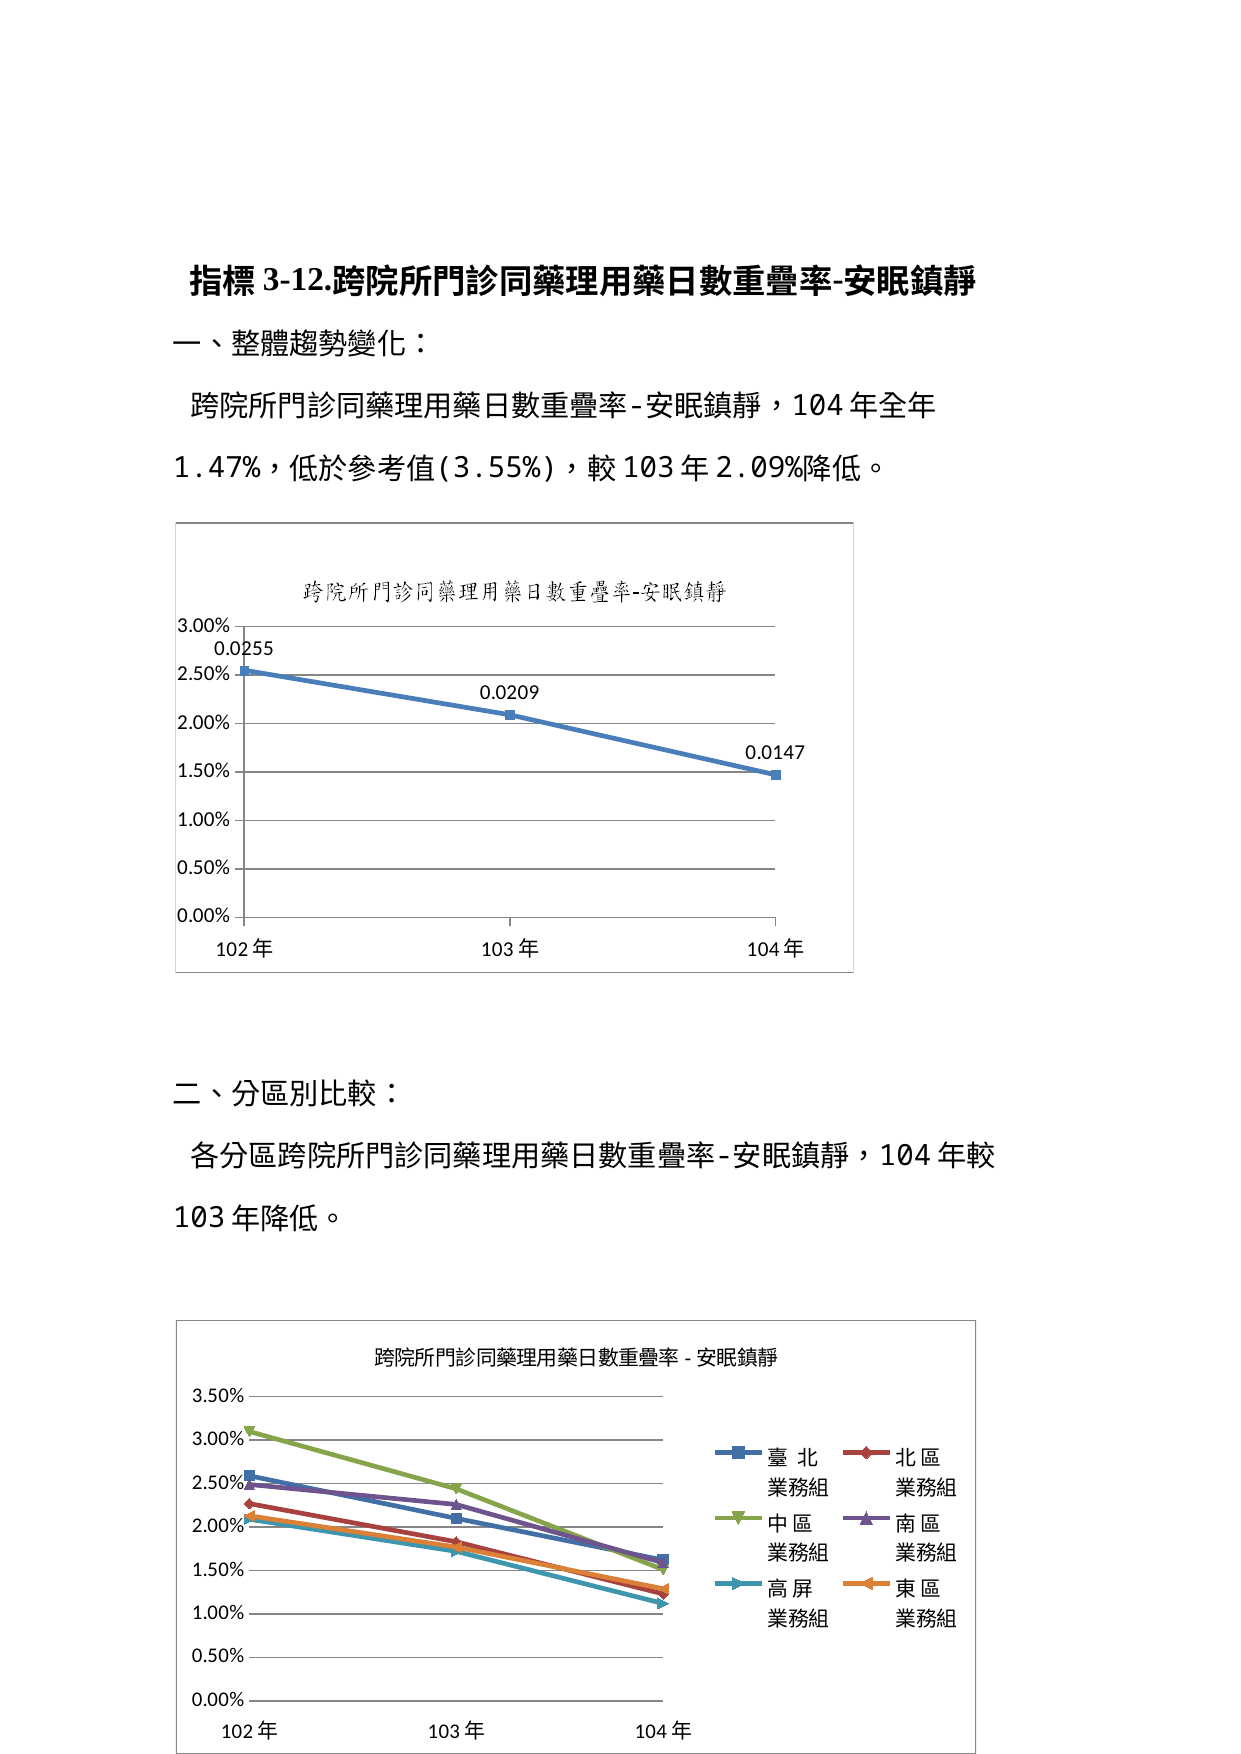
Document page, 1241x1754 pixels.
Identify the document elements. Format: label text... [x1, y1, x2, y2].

table_cell [399, 1237, 514, 1320]
table_cell [281, 1237, 399, 1320]
table_cell [514, 1237, 626, 1320]
table_cell 跨院所門診同藥理用藥日數重疊率-安眠鎮靜，104年全年1.47%，低於參考值(3.55%)，較103年2.09%降低。 [173, 362, 1038, 487]
table_cell 二、分區別比較： [173, 1050, 1038, 1112]
table_cell [977, 1487, 1038, 1550]
table_cell [173, 487, 1038, 987]
table_cell 一、整體趨勢變化： [173, 300, 1038, 362]
table_cell [846, 1237, 952, 1320]
table_cell 各分區跨院所門診同藥理用藥日數重疊率-安眠鎮靜，104年較103年降低。 [173, 1112, 1038, 1237]
table_cell [952, 1237, 1038, 1487]
table_header 指標3-12.跨院所門診同藥理用藥日數重疊率-安眠鎮靜 [173, 237, 1038, 300]
table_cell [737, 1237, 846, 1320]
table_cell [173, 987, 1038, 1050]
table_cell [626, 1237, 737, 1320]
table_cell [173, 1237, 281, 1487]
